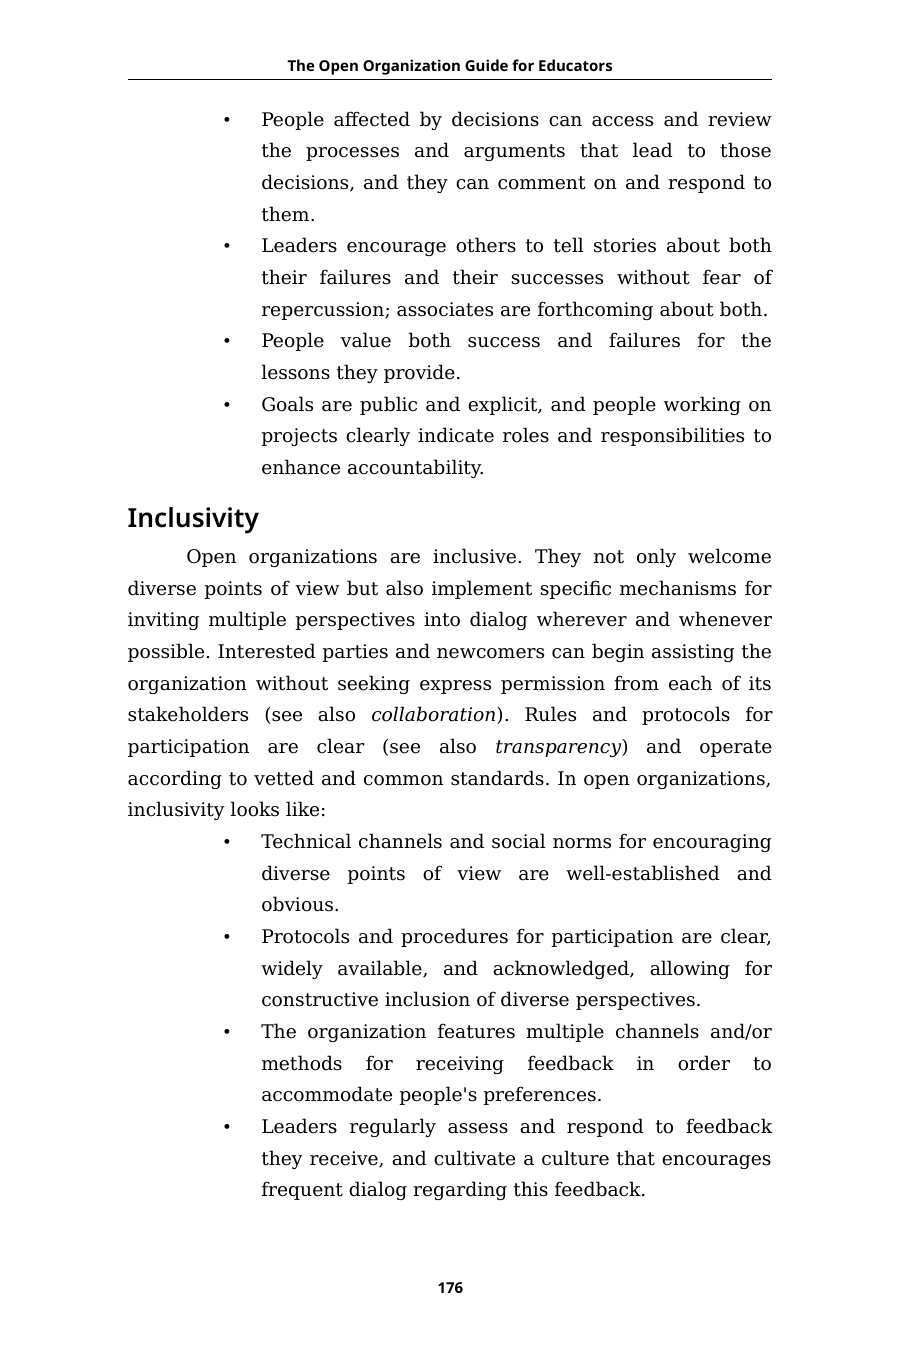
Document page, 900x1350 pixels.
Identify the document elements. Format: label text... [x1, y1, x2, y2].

list People value both success and failures for the lessons they provide. [223, 330, 772, 384]
list The organization features multiple channels and/or methods for receiving feedback in order to accommodate people's preferences. [223, 1021, 772, 1106]
list Leaders regularly assess and respond to feedback they receive, and cultivate a culture that encourages frequent dialog regarding this feedback. [223, 1116, 772, 1201]
list Leaders encourage others to tell stories about both their failures and their successes without fear of repercussion; associates are forthcoming about both. [223, 235, 772, 321]
list People affected by decisions can access and review the processes and arguments that lead to those decisions, and they can comment on and respond to them. [223, 109, 772, 226]
list Technical channels and social norms for encouraging diverse points of view are well-established and obvious. [223, 831, 772, 916]
list Protocols and procedures for participation are clear, widely available, and acknowledged, allowing for constructive inclusion of diverse perspectives. [223, 926, 772, 1011]
text Open organizations are inclusive. They not only welcome diverse points of view but also implement specific mechanisms for inviting multiple perspectives into dialog wherever and whenever possible. Interested parties and newcomers can begin assisting the organization without seeking express permission from each of its stakeholders (see also collaboration). Rules and protocols for participation are clear (see also transparency) and operate according to vetted and common standards. In open organizations, inclusivity looks like: [127, 546, 772, 821]
subtitle Inclusivity [127, 503, 772, 534]
list Goals are public and explicit, and people working on projects clearly indicate roles and responsibilities to enhance accountability. [223, 394, 772, 479]
